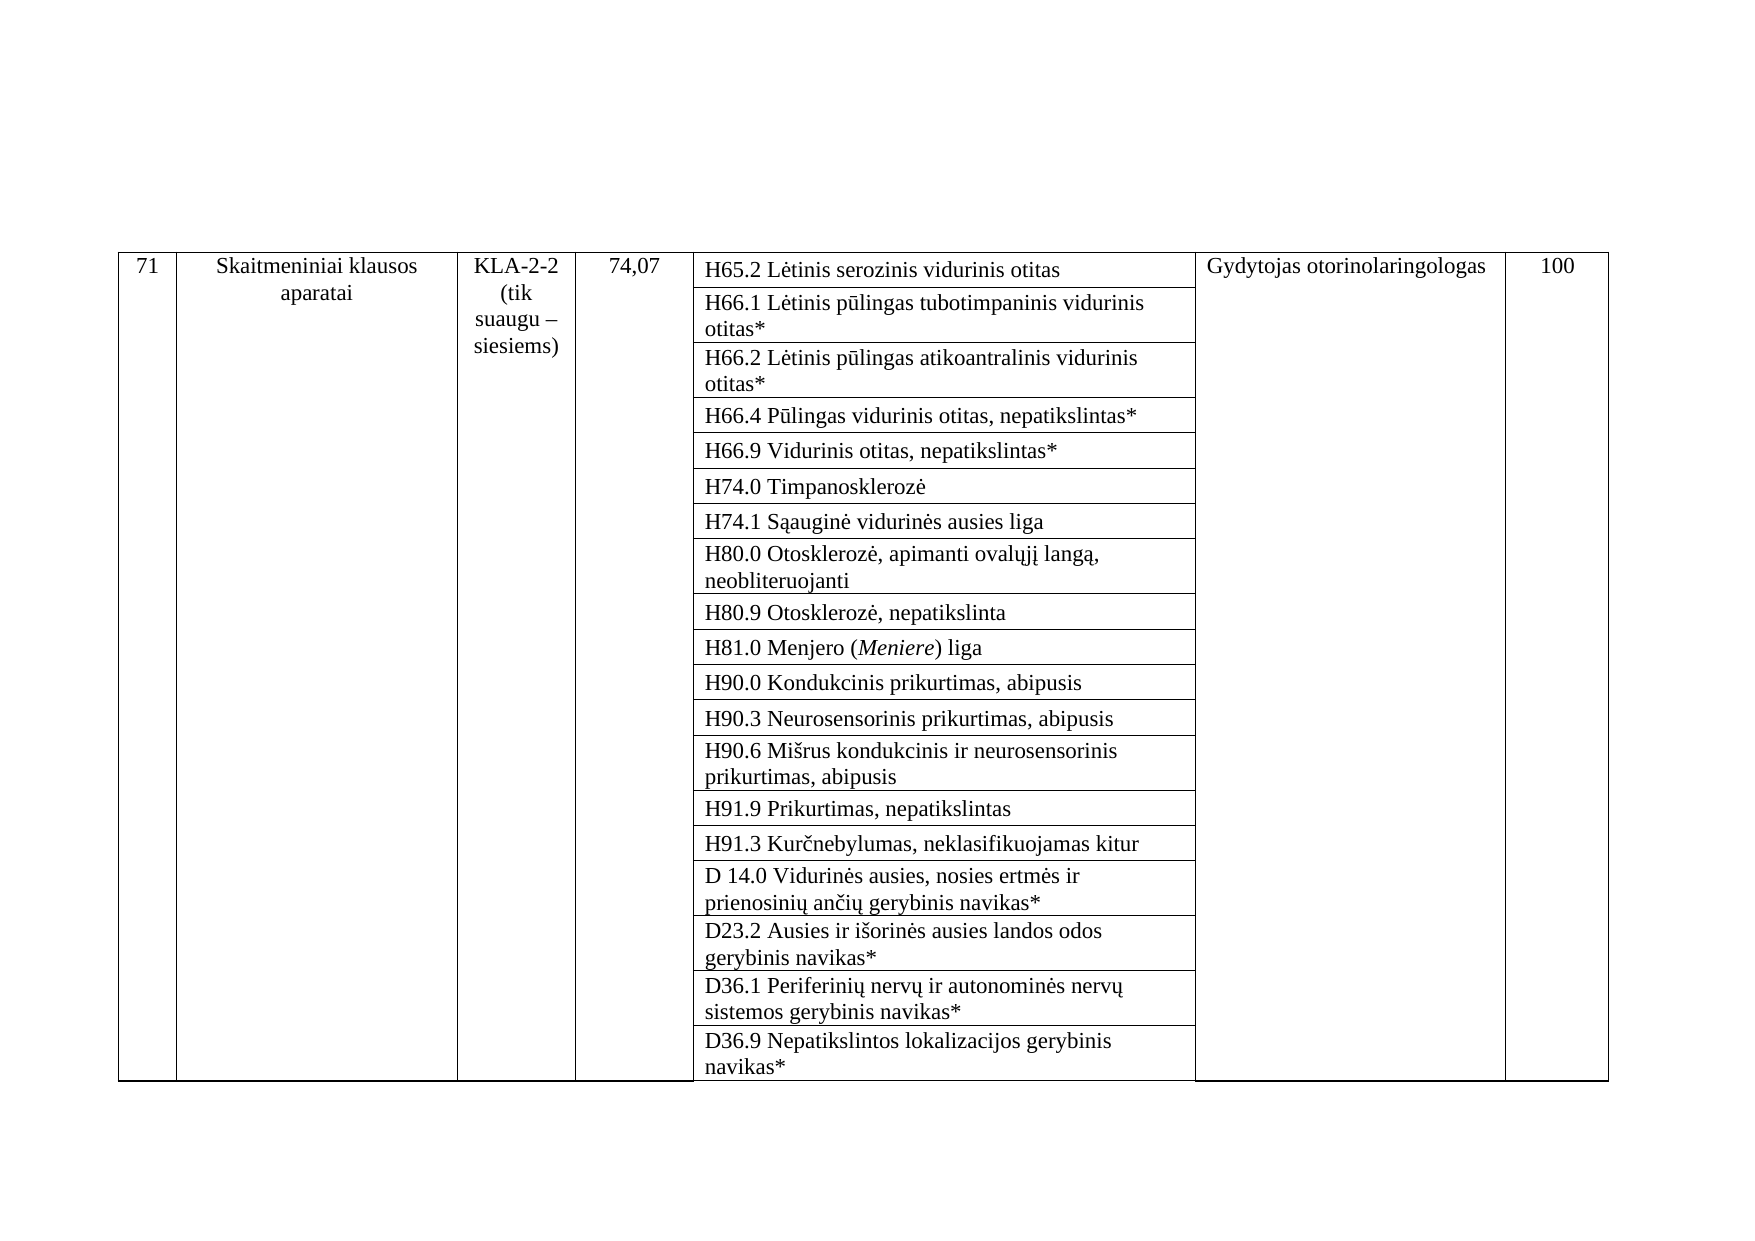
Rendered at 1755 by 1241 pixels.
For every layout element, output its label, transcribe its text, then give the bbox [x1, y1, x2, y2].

table_cell H90.3 Neurosensorinis prikurtimas, abipusis [694, 700, 1195, 735]
table_cell H81.0 Menjero (Meniere) liga [694, 630, 1195, 664]
table_cell H90.0 Kondukcinis prikurtimas, abipusis [694, 665, 1195, 699]
table_cell H80.9 Otosklerozė, nepatikslinta [694, 594, 1195, 628]
table_cell D36.1 Periferinių nervų ir autonominės nervų sistemos gerybinis navikas* [694, 971, 1195, 1025]
table_header Gydytojas otorinolaringologas [1196, 253, 1505, 1079]
table_cell H66.1 Lėtinis pūlingas tubotimpaninis vidurinis otitas* [694, 288, 1195, 342]
table_cell H74.0 Timpanosklerozė [694, 469, 1195, 503]
table_header H65.2 Lėtinis serozinis vidurinis otitas [694, 253, 1195, 287]
table_cell H66.9 Vidurinis otitas, nepatikslintas* [694, 433, 1195, 467]
table_cell D23.2 Ausies ir išorinės ausies landos odos gerybinis navikas* [694, 916, 1195, 970]
table_cell H66.4 Pūlingas vidurinis otitas, nepatikslintas* [694, 398, 1195, 432]
table_cell H74.1 Sąauginė vidurinės ausies liga [694, 504, 1195, 538]
table_header 71 [119, 253, 176, 1079]
table_header 74,07 [576, 253, 693, 1079]
table_header 100 [1506, 253, 1608, 1079]
table_header Skaitmeniniai klausos aparatai [177, 253, 457, 1079]
table_cell H91.9 Prikurtimas, nepatikslintas [694, 791, 1195, 825]
table_cell D36.9 Nepatikslintos lokalizacijos gerybinis navikas* [694, 1026, 1195, 1079]
table_cell H91.3 Kurčnebylumas, neklasifikuojamas kitur [694, 826, 1195, 860]
table_cell D 14.0 Vidurinės ausies, nosies ertmės ir prienosinių ančių gerybinis navikas* [694, 861, 1195, 915]
table_cell H66.2 Lėtinis pūlingas atikoantralinis vidurinis otitas* [694, 343, 1195, 397]
table_cell H80.0 Otosklerozė, apimanti ovalųjį langą, neobliteruojanti [694, 539, 1195, 593]
table_cell H90.6 Mišrus kondukcinis ir neurosensorinis prikurtimas, abipusis [694, 736, 1195, 789]
table_header KLA-2-2 (tik suaugu –siesiems) [458, 253, 575, 1079]
